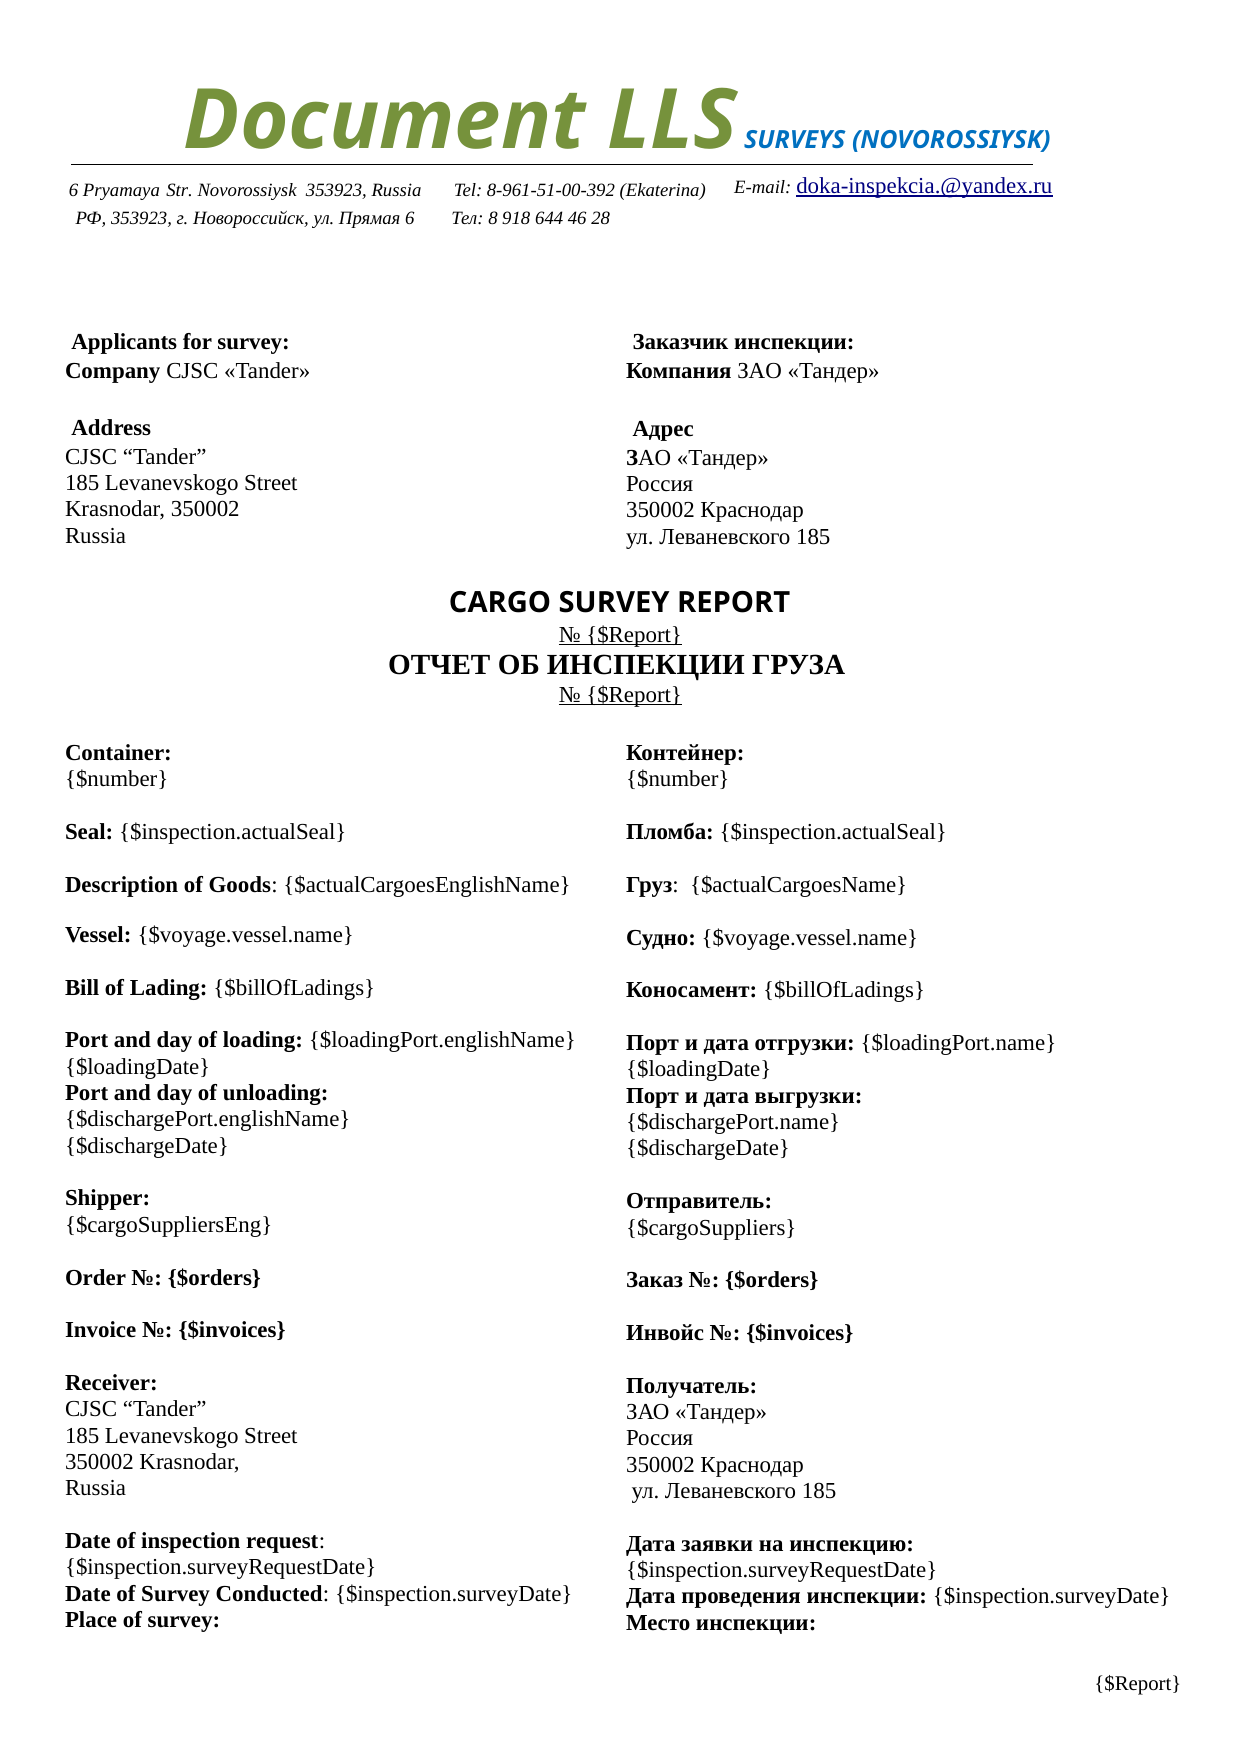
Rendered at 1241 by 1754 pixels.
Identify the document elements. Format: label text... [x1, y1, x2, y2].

table_header Applicants for survey: Company CJSC «Tander» Address CJSC “Tander” 185 Levanevskogo Street Krasnodar, 350002 Russia [59, 317, 620, 581]
text CARGO SURVEY REPORT [59, 581, 1181, 621]
text № {$Report} [59, 681, 1181, 707]
text ОТЧЕТ ОБ ИНСПЕКЦИИ ГРУЗА [59, 647, 1181, 681]
table_header Контейнер: {$number} Пломба: {$inspection.actualSeal} Груз: {$actualCargoesName} Судно: {$voyage.vessel.name} Коносамент: {$billOfLadings} Порт и дата отгрузки: {$loadingPort.name} {$loadingDate} Порт и дата выгрузки: {$dischargePort.name} {$dischargeDate} Отправитель: {$cargoSuppliers} Заказ №: {$orders} Инвойс №: {$invoices} Получатель: ЗАО «Тандер» Россия 350002 Краснодар ул. Леваневского 185 Дата заявки на инспекцию:{$inspection.surveyRequestDate} Дата проведения инспекции: {$inspection.surveyDate} Место инспекции: [620, 734, 1181, 1641]
table_header Container: {$number} Seal: {$inspection.actualSeal} Description of Goods: {$actualCargoesEnglishName} Vessel: {$voyage.vessel.name} Bill of Lading: {$billOfLadings} Port and day of loading: {$loadingPort.englishName} {$loadingDate} Port and day of unloading: {$dischargePort.englishName} {$dischargeDate} Shipper: {$cargoSuppliersEng} Order №: {$orders} Invoice №: {$invoices} Receiver: CJSC “Tander” 185 Levanevskogo Street 350002 Krasnodar, Russia Date of inspection request: {$inspection.surveyRequestDate} Date of Survey Conducted: {$inspection.surveyDate} Place of survey: [59, 734, 620, 1641]
text № {$Report} [59, 621, 1181, 647]
table_header Заказчик инспекции: Компания ЗAO «Тандер» Адрес ЗAO «Тандер» Россия 350002 Краснодар ул. Леваневского 185 [620, 317, 1181, 581]
